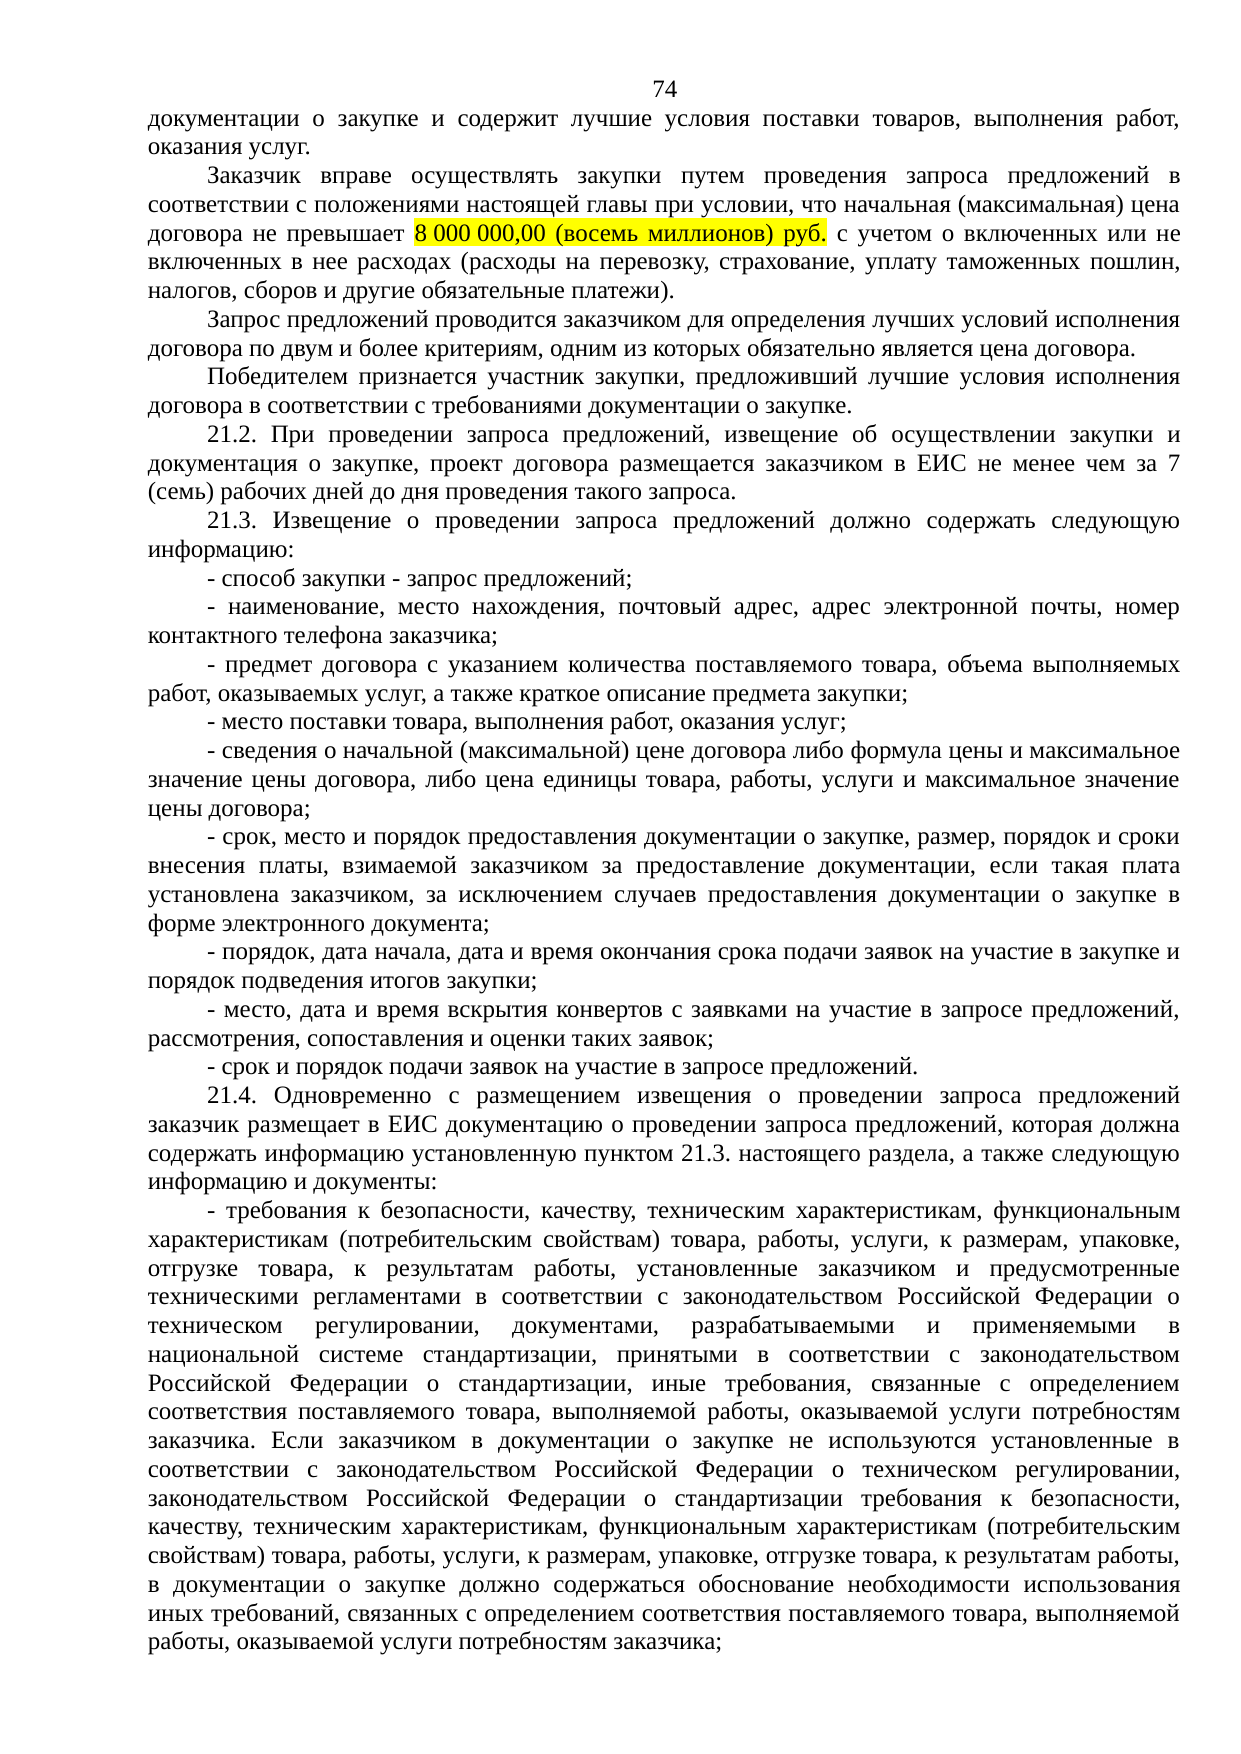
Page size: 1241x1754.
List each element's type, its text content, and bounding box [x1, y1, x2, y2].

text - предмет договора с указанием количества поставляемого товара, объема выполняемых работ, оказываемых услуг, а также краткое описание предмета закупки; [148, 649, 1181, 706]
text - порядок, дата начала, дата и время окончания срока подачи заявок на участие в закупке и порядок подведения итогов закупки; [148, 936, 1181, 994]
text - требования к безопасности, качеству, техническим характеристикам, функциональным характеристикам (потребительским свойствам) товара, работы, услуги, к размерам, упаковке, отгрузке товара, к результатам работы, установленные заказчиком и предусмотренные техническими регламентами в соответствии с законодательством Российской Федерации о техническом регулировании, документами, разрабатываемыми и применяемыми в национальной системе стандартизации, принятыми в соответствии с законодательством Российской Федерации о стандартизации, иные требования, связанные с определением соответствия поставляемого товара, выполняемой работы, оказываемой услуги потребностям заказчика. Если заказчиком в документации о закупке не используются установленные в соответствии с законодательством Российской Федерации о техническом регулировании, законодательством Российской Федерации о стандартизации требования к безопасности, качеству, техническим характеристикам, функциональным характеристикам (потребительским свойствам) товара, работы, услуги, к размерам, упаковке, отгрузке товара, к результатам работы, в документации о закупке должно содержаться обоснование необходимости использования иных требований, связанных с определением соответствия поставляемого товара, выполняемой работы, оказываемой услуги потребностям заказчика; [148, 1195, 1181, 1655]
text 21.3. Извещение о проведении запроса предложений должно содержать следующую информацию: [148, 505, 1181, 563]
text документации о закупке и содержит лучшие условия поставки товаров, выполнения работ, оказания услуг. [148, 103, 1181, 160]
text 21.4. Одновременно с размещением извещения о проведении запроса предложений заказчик размещает в ЕИС документацию о проведении запроса предложений, которая должна содержать информацию установленную пунктом 21.3. настоящего раздела, а также следующую информацию и документы: [148, 1080, 1181, 1195]
text Победителем признается участник закупки, предложивший лучшие условия исполнения договора в соответствии с требованиями документации о закупке. [148, 361, 1181, 419]
text - способ закупки - запрос предложений; [148, 563, 1181, 591]
text 21.2. При проведении запроса предложений, извещение об осуществлении закупки и документация о закупке, проект договора размещается заказчиком в ЕИС не менее чем за 7 (семь) рабочих дней до дня проведения такого запроса. [148, 419, 1181, 505]
text - место, дата и время вскрытия конвертов с заявками на участие в запросе предложений, рассмотрения, сопоставления и оценки таких заявок; [148, 994, 1181, 1051]
text - срок и порядок подачи заявок на участие в запросе предложений. [148, 1051, 1181, 1080]
text - место поставки товара, выполнения работ, оказания услуг; [148, 706, 1181, 735]
text - сведения о начальной (максимальной) цене договора либо формула цены и максимальное значение цены договора, либо цена единицы товара, работы, услуги и максимальное значение цены договора; [148, 735, 1181, 821]
text Запрос предложений проводится заказчиком для определения лучших условий исполнения договора по двум и более критериям, одним из которых обязательно является цена договора. [148, 304, 1181, 361]
text Заказчик вправе осуществлять закупки путем проведения запроса предложений в соответствии с положениями настоящей главы при условии, что начальная (максимальная) цена договора не превышает 8 000 000,00 (восемь миллионов) руб. с учетом о включенных или не включенных в нее расходах (расходы на перевозку, страхование, уплату таможенных пошлин, налогов, сборов и другие обязательные платежи). [148, 160, 1181, 304]
text - срок, место и порядок предоставления документации о закупке, размер, порядок и сроки внесения платы, взимаемой заказчиком за предоставление документации, если такая плата установлена заказчиком, за исключением случаев предоставления документации о закупке в форме электронного документа; [148, 821, 1181, 936]
text - наименование, место нахождения, почтовый адрес, адрес электронной почты, номер контактного телефона заказчика; [148, 591, 1181, 649]
